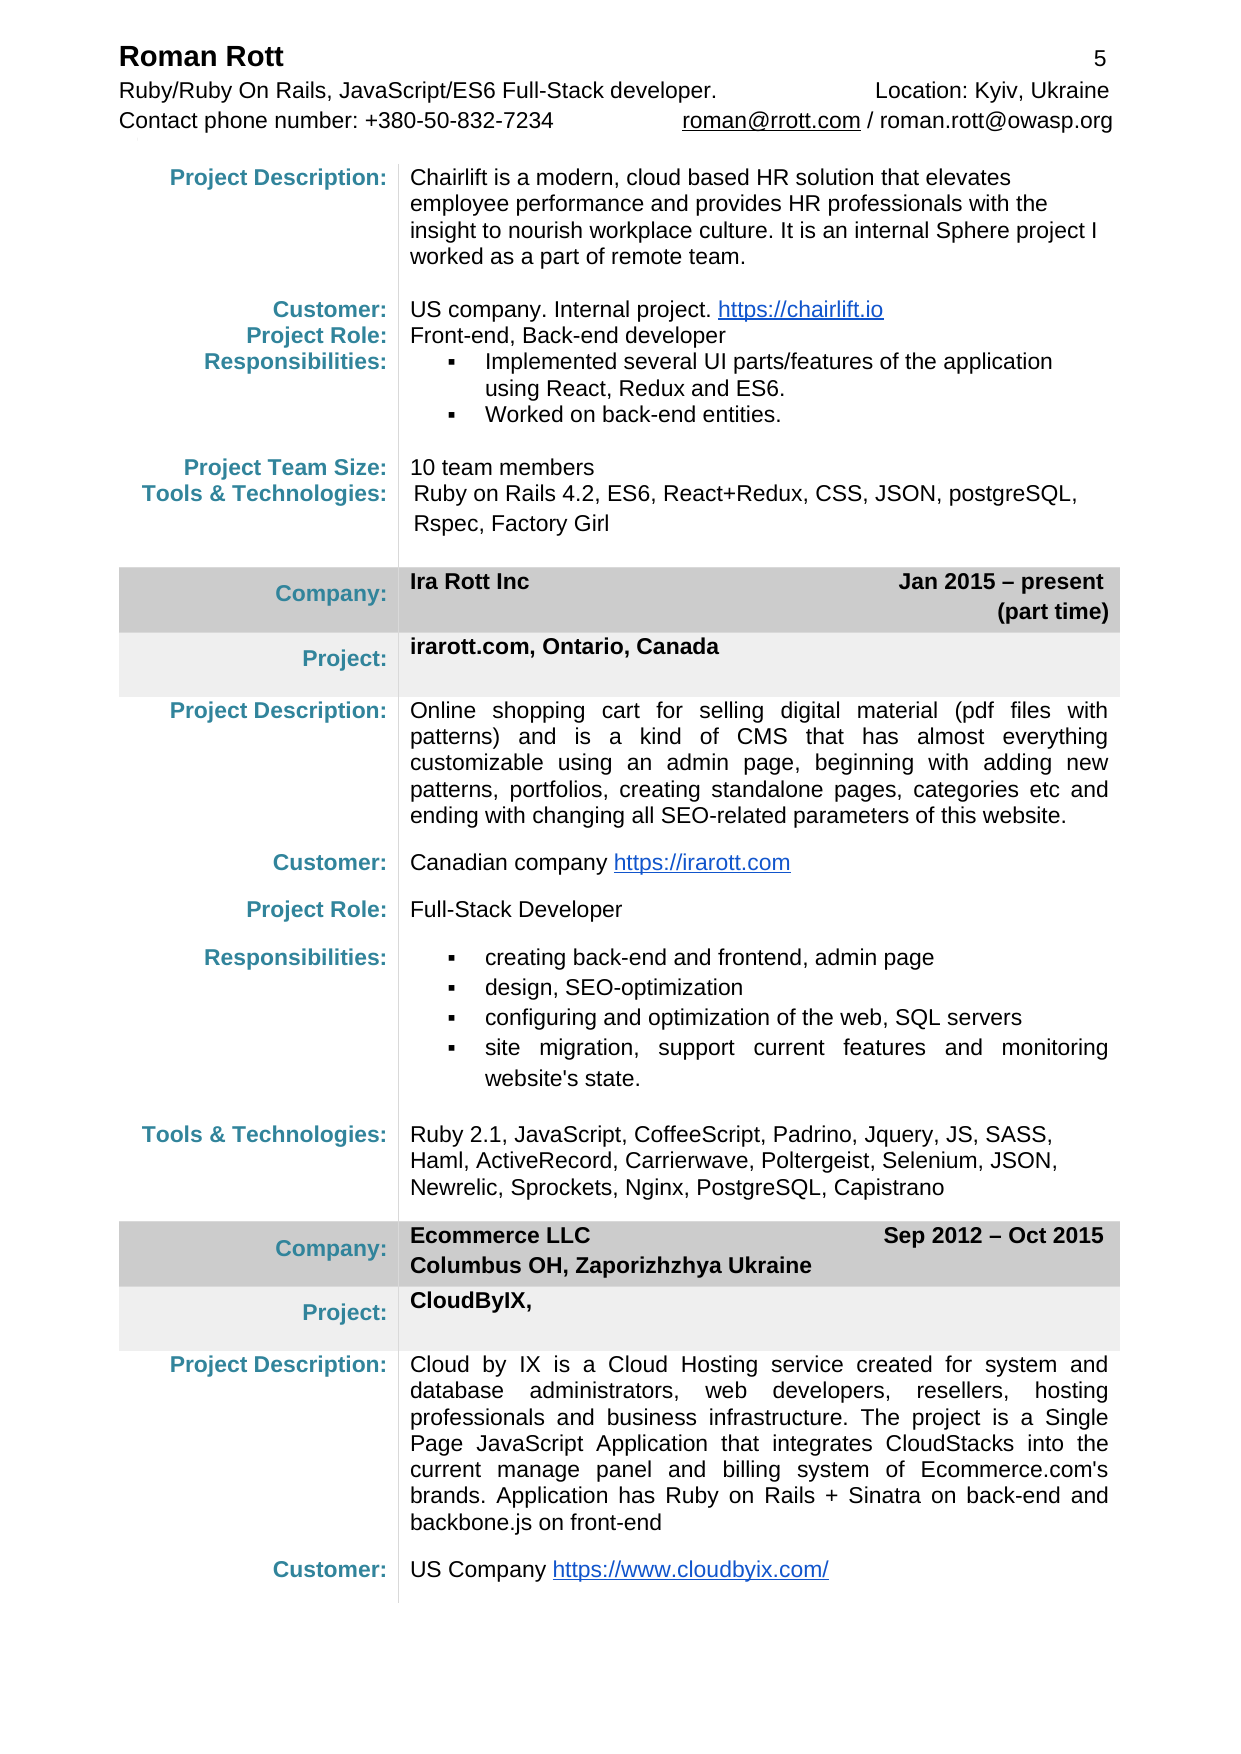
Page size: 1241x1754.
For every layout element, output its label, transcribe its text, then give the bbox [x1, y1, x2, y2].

table_cell US Company https://www.cloudbyix.com/ [399, 1556, 1120, 1603]
table_cell Project: [119, 633, 398, 697]
table_cell Company: [119, 1222, 398, 1286]
table_cell CloudByIX, [399, 1287, 1120, 1351]
table_cell Project: [119, 1287, 398, 1351]
table_cell Online shopping cart for selling digital material (pdf files with patterns) and is a kind of CMS that has almost everything customizable using an admin page, beginning with adding new patterns, portfolios, creating standalone pages, categories etc and ending with changing all SEO-related parameters of this website. [399, 697, 1120, 849]
table_cell Canadian company https://irarott.com [399, 849, 1120, 896]
table_cell Customer: [119, 1556, 398, 1603]
table_cell Project Role: [119, 322, 398, 348]
table_cell Ruby on Rails 4.2, ES6, React+Redux, CSS, JSON, postgreSQL, Rspec, Factory Girl [399, 480, 1120, 567]
table_cell Project Team Size: [119, 454, 398, 480]
table_cell Tools & Technologies: [119, 1121, 398, 1221]
table_cell Ruby 2.1, JavaScript, CoffeeScript, Padrino, Jquery, JS, SASS, Haml, ActiveRecord, Carrierwave, Poltergeist, Selenium, JSON, Newrelic, Sprockets, Nginx, PostgreSQL, Capistrano [399, 1121, 1120, 1221]
table_cell Implemented several UI parts/features of the application using React, Redux and ES6. Worked on back-end entities. [399, 348, 1120, 454]
table_cell Project Description: [119, 1351, 398, 1556]
table_cell Project Role: [119, 896, 398, 944]
table_cell Project Description: [119, 164, 398, 296]
table_cell Chairlift is a modern, cloud based HR solution that elevates employee performance and provides HR professionals with the insight to nourish workplace culture. It is an internal Sphere project I worked as a part of remote team. [399, 164, 1120, 296]
table_cell creating back-end and frontend, admin page design, SEO-optimization configuring and optimization of the web, SQL servers site migration, support current features and monitoring website's state. [399, 944, 1120, 1121]
table_cell Full-Stack Developer [399, 896, 1120, 944]
table_cell Company: [119, 568, 398, 632]
table_cell Cloud by IX is a Cloud Hosting service created for system and database administrators, web developers, resellers, hosting professionals and business infrastructure. The project is a Single Page JavaScript Application that integrates CloudStacks into the current manage panel and billing system of Ecommerce.com's brands. Application has Ruby on Rails + Sinatra on back-end and backbone.js on front-end [399, 1351, 1120, 1556]
table_cell Responsibilities: [119, 348, 398, 454]
table_cell US company. Internal project. https://chairlift.io [399, 296, 1120, 322]
table_cell Project Description: [119, 697, 398, 849]
table_cell Customer: [119, 849, 398, 896]
table_cell 10 team members [399, 454, 1120, 480]
table_cell Ira Rott Inc Jan 2015 – present (part time) [399, 568, 1120, 632]
table_cell Tools & Technologies: [119, 480, 398, 567]
table_cell irarott.com, Ontario, Canada [399, 633, 1120, 697]
table_cell Front-end, Back-end developer [399, 322, 1120, 348]
table_cell Ecommerce LLC Sep 2012 – Oct 2015 Columbus OH, Zaporizhzhya Ukraine [399, 1222, 1120, 1286]
table_cell Responsibilities: [119, 944, 398, 1121]
table_cell Customer: [119, 296, 398, 322]
